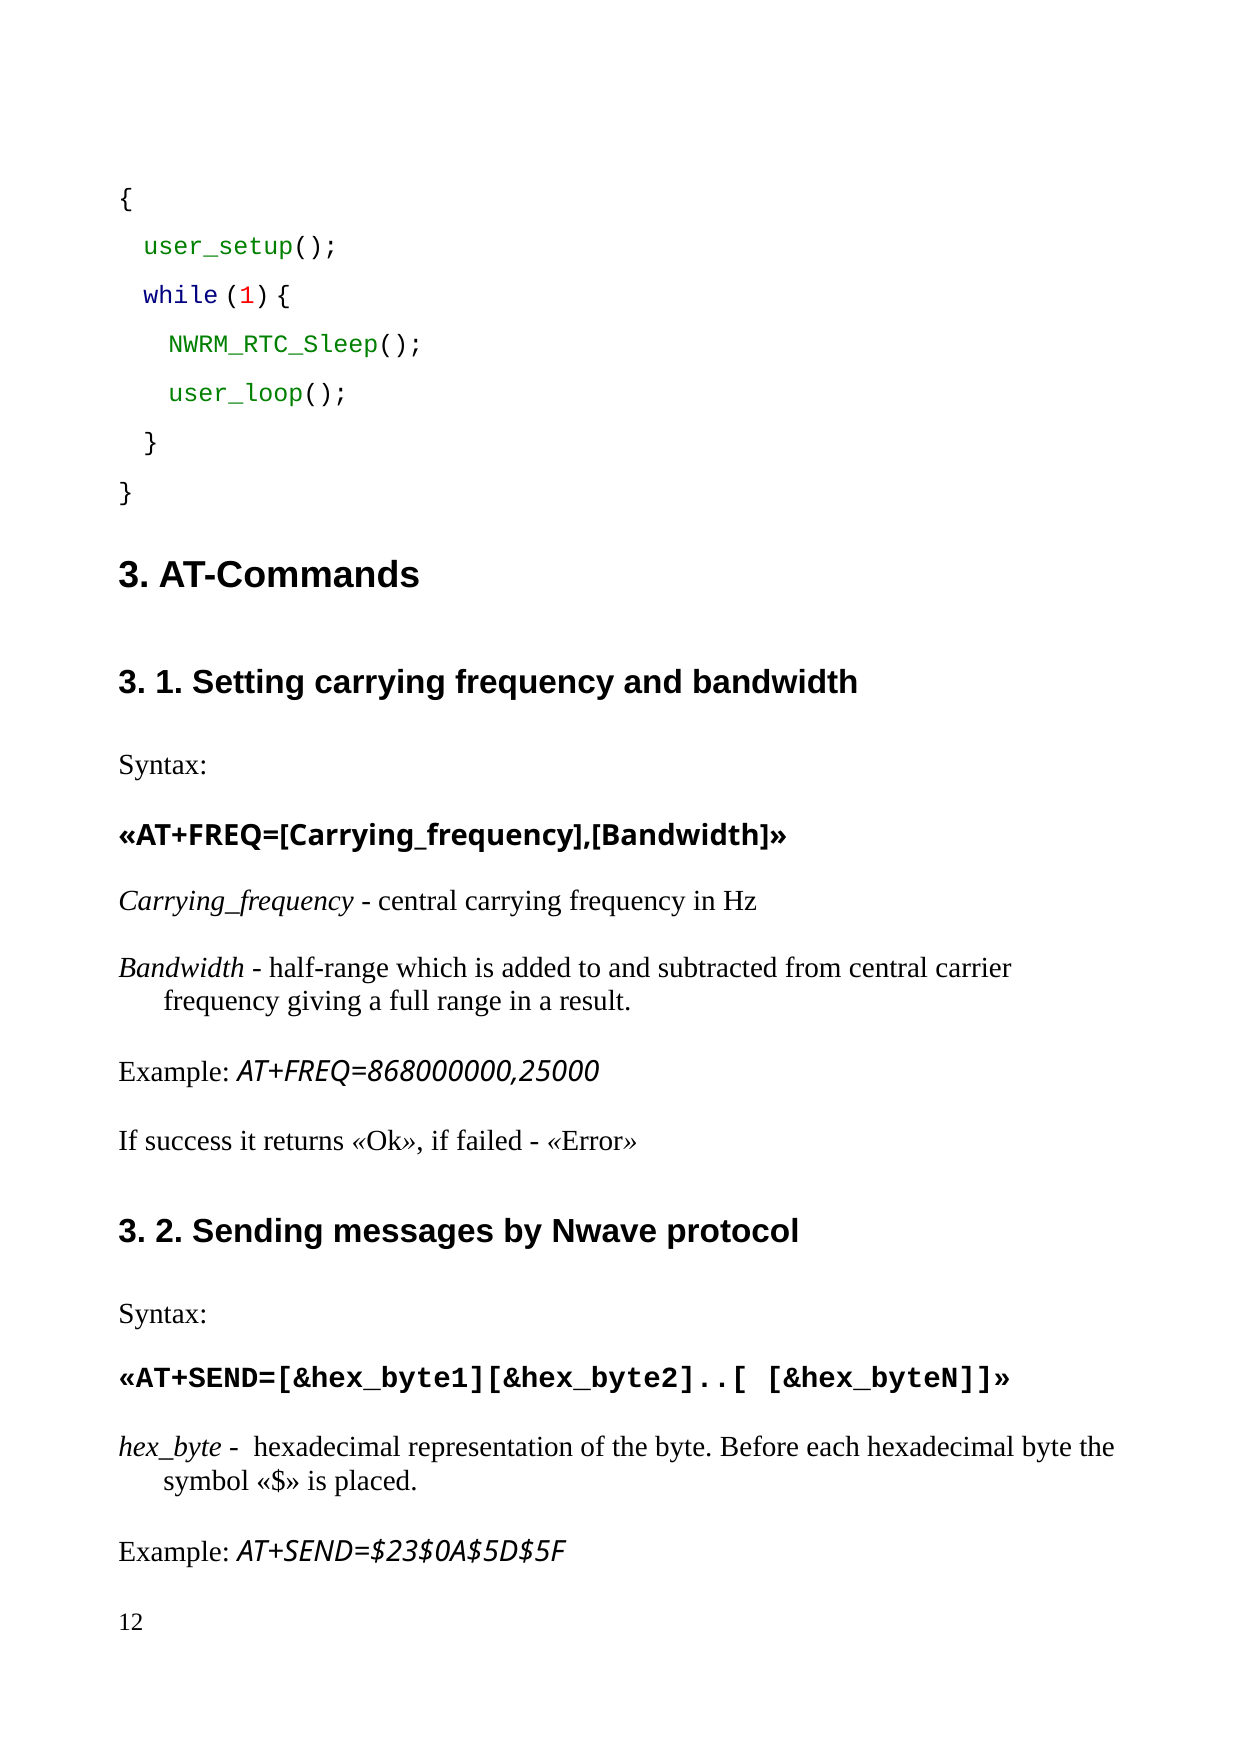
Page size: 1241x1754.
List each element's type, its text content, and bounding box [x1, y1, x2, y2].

list hex_byte - hexadecimal representation of the byte. Before each hexadecimal byte the symbol «$» is placed. [118, 1429, 1122, 1497]
list If success it returns «Ok», if failed - «Error» [118, 1123, 1122, 1157]
list { [118, 185, 1122, 213]
list Syntax: [118, 747, 1122, 781]
list NWRM_RTC_Sleep(); [118, 332, 1122, 360]
list } [118, 479, 1122, 507]
list user_setup(); [118, 234, 1122, 262]
list «AT+FREQ=[Carrying_frequency],[Bandwidth]» [118, 814, 1122, 854]
subtitle 3. 2. Sending messages by Nwave protocol [118, 1211, 1122, 1250]
list Syntax: [118, 1296, 1122, 1329]
list } [118, 430, 1122, 458]
list user_loop(); [118, 381, 1122, 409]
list Example: AT+SEND=$23$0A$5D$5F [118, 1530, 1122, 1570]
list «AT+SEND=[&hex_byte1][&hex_byte2]..[ [&hex_byteN]]» [118, 1363, 1122, 1396]
list Bandwidth - half-range which is added to and subtracted from central carrier frequency giving a full range in a result. [118, 950, 1122, 1017]
subtitle 3. 1. Setting carrying frequency and bandwidth [118, 663, 1122, 701]
list Example: AT+FREQ=868000000,25000 [118, 1050, 1122, 1090]
list Carrying_frequency - central carrying frequency in Hz [118, 883, 1122, 916]
list while (1) { [118, 283, 1122, 311]
subtitle 3. AT-Commands [118, 553, 1122, 596]
